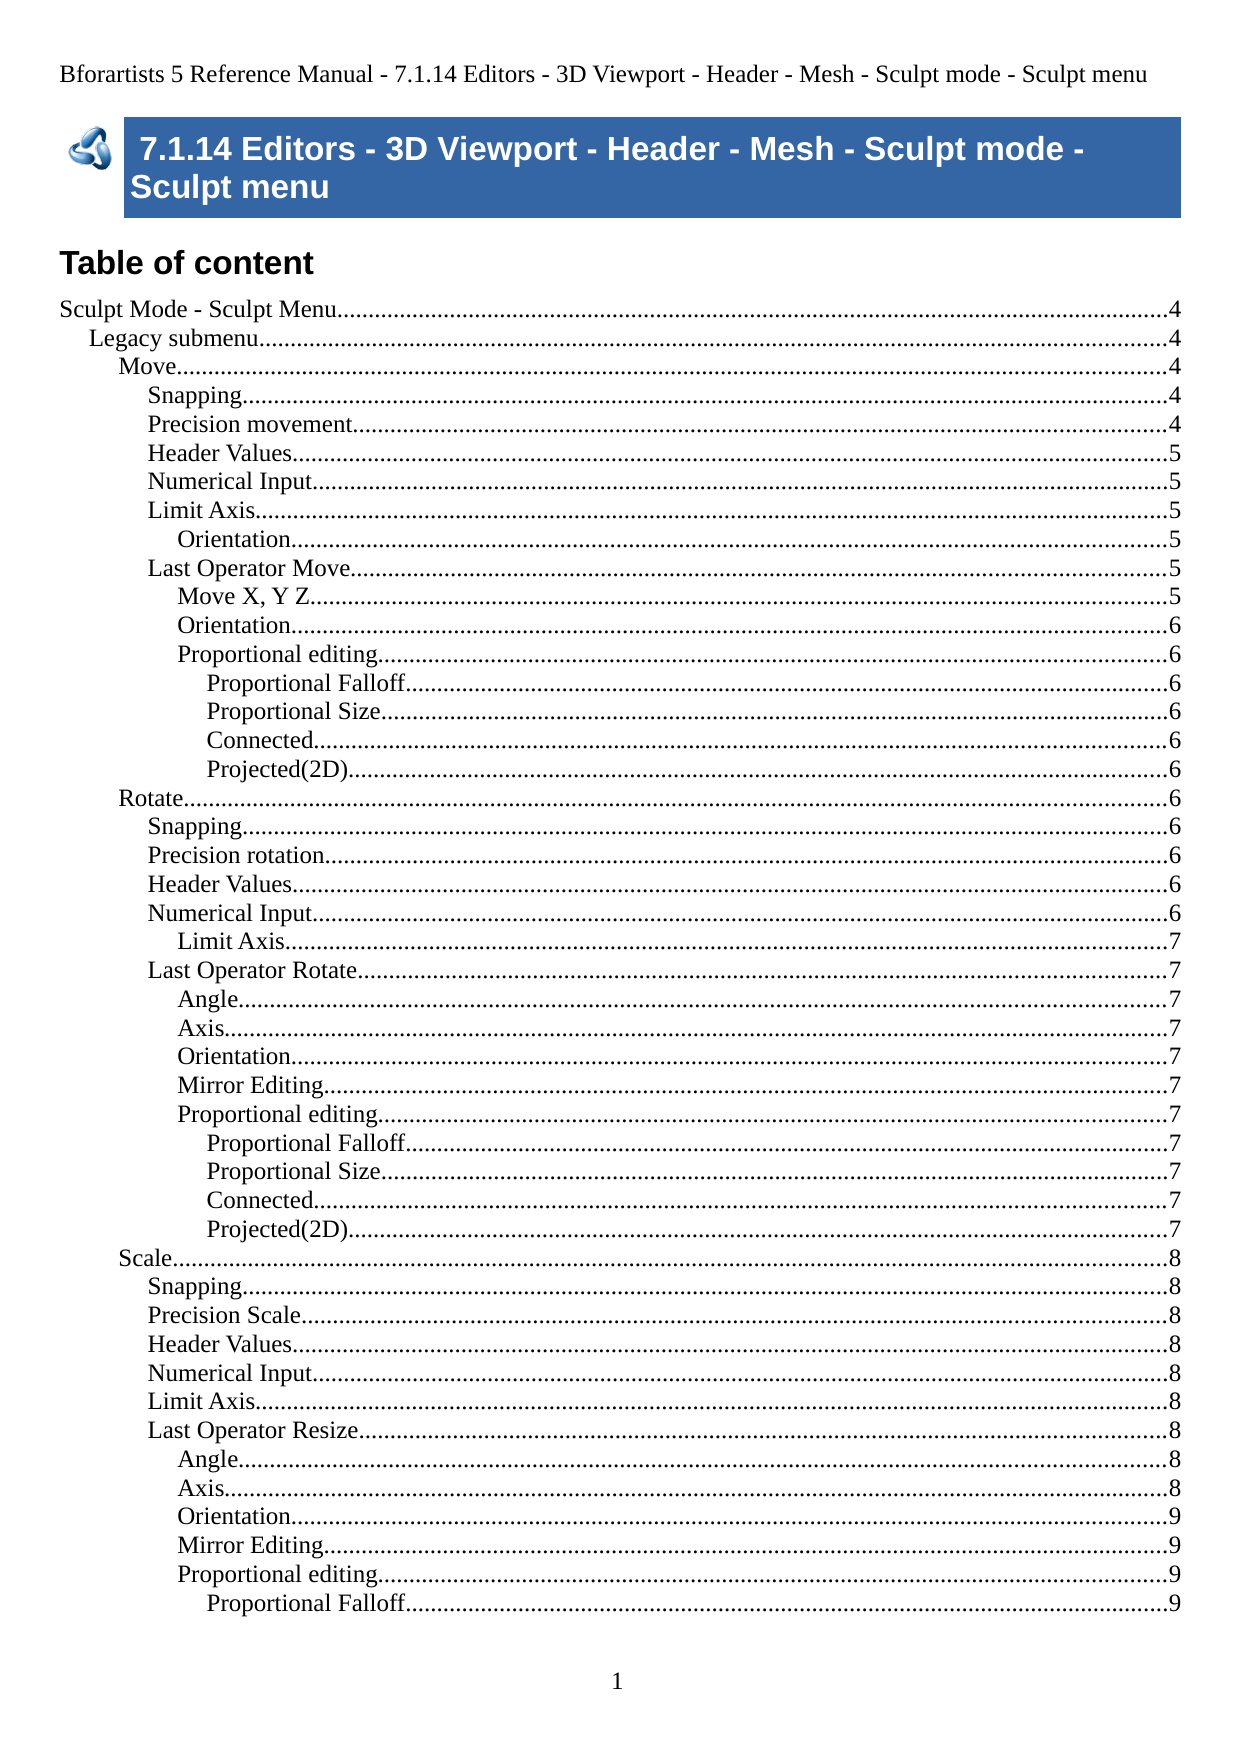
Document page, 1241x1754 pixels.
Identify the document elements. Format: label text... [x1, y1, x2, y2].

text Limit Axis 5 [147, 495, 1181, 524]
text Angle 8 [177, 1444, 1181, 1473]
text Move 4 [118, 351, 1181, 380]
text Axis 7 [177, 1013, 1181, 1041]
table_header 7.1.14 Editors - 3D Viewport - Header - Mesh - Sculpt mode - Sculpt menu [124, 117, 1181, 218]
subtitle Table of content [59, 243, 1181, 281]
text Proportional Falloff 9 [206, 1588, 1181, 1616]
text Proportional Falloff 7 [206, 1128, 1181, 1156]
table_header [59, 117, 124, 218]
text Proportional editing 9 [177, 1559, 1181, 1588]
text Orientation 9 [177, 1501, 1181, 1530]
text Header Values 8 [147, 1329, 1181, 1358]
text Header Values 6 [147, 869, 1181, 898]
text Projected(2D) 6 [206, 754, 1181, 783]
text Connected 7 [206, 1185, 1181, 1214]
text Angle 7 [177, 984, 1181, 1013]
text Connected 6 [206, 725, 1181, 754]
text Orientation 7 [177, 1041, 1181, 1070]
text Header Values 5 [147, 438, 1181, 466]
text Proportional Size 6 [206, 696, 1181, 725]
text Precision Scale 8 [147, 1300, 1181, 1329]
text Proportional Size 7 [206, 1156, 1181, 1185]
text Proportional editing 6 [177, 639, 1181, 668]
text Numerical Input 5 [147, 466, 1181, 495]
text Projected(2D) 7 [206, 1214, 1181, 1243]
text Last Operator Resize 8 [147, 1415, 1181, 1444]
text Orientation 6 [177, 610, 1181, 639]
text Last Operator Move 5 [147, 553, 1181, 581]
text Mirror Editing 9 [177, 1530, 1181, 1559]
text Proportional Falloff 6 [206, 668, 1181, 696]
text Legacy submenu 4 [88, 323, 1181, 351]
text Rotate 6 [118, 783, 1181, 811]
text Precision rotation 6 [147, 840, 1181, 869]
text Numerical Input 8 [147, 1358, 1181, 1386]
text Orientation 5 [177, 524, 1181, 553]
text Sculpt Mode - Sculpt Menu 4 [59, 294, 1181, 323]
text Limit Axis 8 [147, 1386, 1181, 1415]
text Last Operator Rotate 7 [147, 955, 1181, 984]
text Axis 8 [177, 1473, 1181, 1501]
picture [65, 123, 114, 173]
text Snapping 4 [147, 380, 1181, 409]
text Move X, Y Z 5 [177, 581, 1181, 610]
text Proportional editing 7 [177, 1099, 1181, 1128]
text Numerical Input 6 [147, 898, 1181, 926]
text Snapping 6 [147, 811, 1181, 840]
text Precision movement 4 [147, 409, 1181, 438]
text Scale 8 [118, 1243, 1181, 1271]
text Snapping 8 [147, 1271, 1181, 1300]
text Limit Axis 7 [177, 926, 1181, 955]
text Mirror Editing 7 [177, 1070, 1181, 1099]
